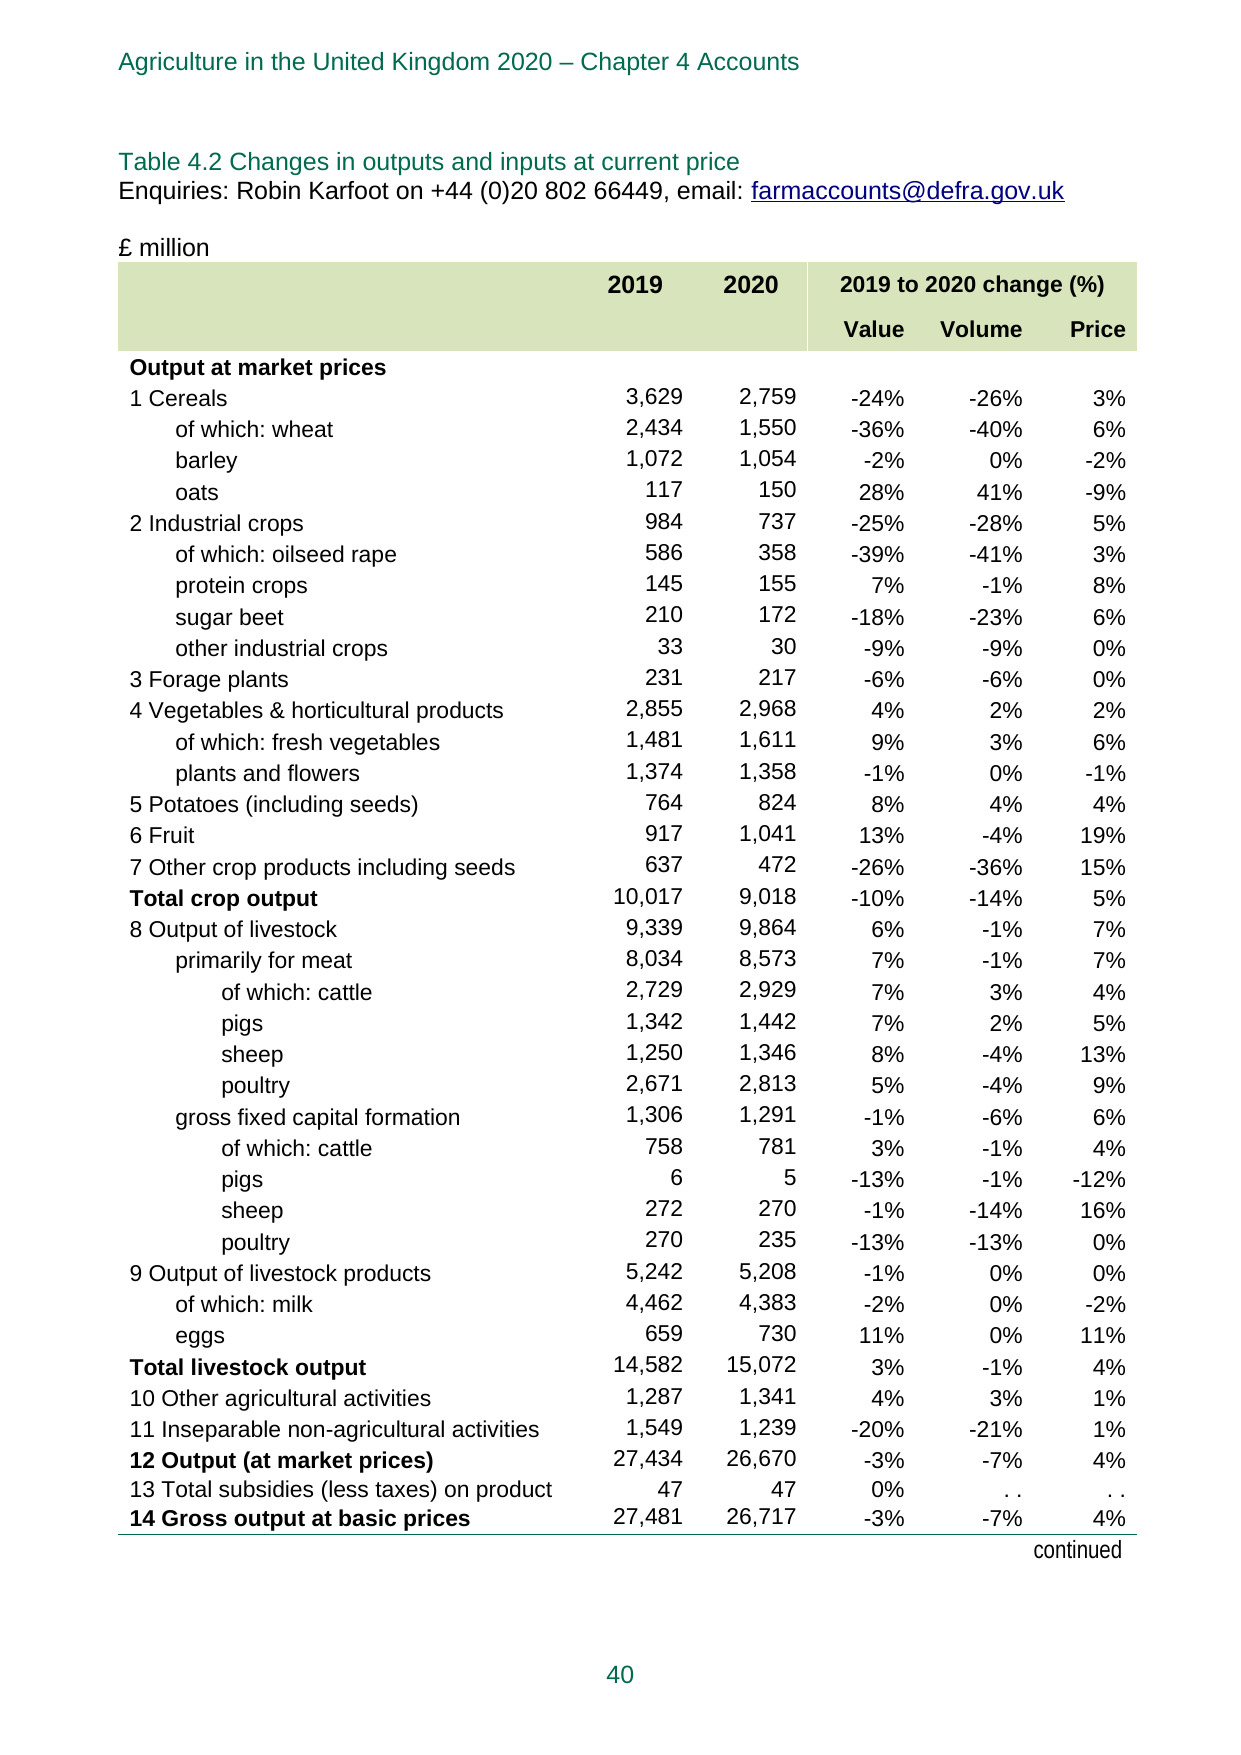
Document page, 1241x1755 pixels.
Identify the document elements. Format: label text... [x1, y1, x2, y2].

table_cell 1% [1034, 1414, 1137, 1445]
table_cell 758 [576, 1133, 694, 1164]
table_cell -12% [1034, 1164, 1137, 1195]
table_cell 9,864 [694, 914, 807, 945]
table_cell sheep [118, 1039, 576, 1070]
table_cell 4% [808, 695, 916, 726]
table_cell 0% [808, 1476, 916, 1503]
table_cell of which: fresh vegetables [118, 726, 576, 758]
table_cell 9,018 [694, 883, 807, 914]
table_cell 19% [1034, 820, 1137, 851]
table_header [118, 262, 576, 306]
table_cell -1% [916, 914, 1034, 945]
text Enquiries: Robin Karfoot on +44 (0)20 802 66449, email: farmaccounts@defra.gov.uk [118, 176, 1122, 204]
table_cell [1034, 351, 1137, 383]
table_cell -9% [1034, 476, 1137, 508]
table_cell -1% [916, 945, 1034, 976]
table_cell -1% [808, 1195, 916, 1226]
table_cell [694, 306, 807, 351]
table_cell 9,339 [576, 914, 694, 945]
table_cell sugar beet [118, 601, 576, 633]
table_cell oats [118, 476, 576, 508]
table_cell -40% [916, 414, 1034, 445]
table_cell 0% [916, 1258, 1034, 1289]
table_cell 0% [1034, 664, 1137, 695]
table_cell 145 [576, 570, 694, 601]
table_cell -2% [808, 445, 916, 476]
table_cell 0% [916, 758, 1034, 789]
table_cell 15,072 [694, 1351, 807, 1383]
table_cell -39% [808, 539, 916, 570]
table_cell -36% [808, 414, 916, 445]
table_cell 7 Other crop products including seeds [118, 851, 576, 883]
table_cell -25% [808, 508, 916, 539]
table_cell 2% [916, 695, 1034, 726]
table_cell 659 [576, 1320, 694, 1351]
table_cell -3% [808, 1445, 916, 1476]
table_cell 7% [1034, 945, 1137, 976]
table_cell 472 [694, 851, 807, 883]
table_cell 4% [1034, 789, 1137, 820]
table_cell 1,306 [576, 1101, 694, 1133]
table_cell 3% [808, 1351, 916, 1383]
table_cell -6% [808, 664, 916, 695]
table_cell 2,759 [694, 383, 807, 414]
table_cell 1,072 [576, 445, 694, 476]
table_cell 4% [1034, 1445, 1137, 1476]
table_cell 8,034 [576, 945, 694, 976]
table_cell 1,287 [576, 1383, 694, 1414]
table_cell 1,342 [576, 1008, 694, 1039]
table_cell 3,629 [576, 383, 694, 414]
table_cell 3% [916, 976, 1034, 1008]
table_cell -13% [808, 1226, 916, 1258]
table_cell 150 [694, 476, 807, 508]
table_cell poultry [118, 1226, 576, 1258]
table_cell 2,813 [694, 1070, 807, 1101]
table_cell 16% [1034, 1195, 1137, 1226]
table_cell -28% [916, 508, 1034, 539]
table_cell 1,239 [694, 1414, 807, 1445]
table_cell 1,041 [694, 820, 807, 851]
table_cell 26,717 [694, 1503, 807, 1534]
table_cell other industrial crops [118, 633, 576, 664]
table_cell -4% [916, 820, 1034, 851]
table_cell -1% [916, 1133, 1034, 1164]
table_cell Value [808, 306, 916, 351]
table_cell 8% [808, 789, 916, 820]
table_cell Price [1034, 306, 1137, 351]
table_cell 0% [1034, 1226, 1137, 1258]
table_cell 41% [916, 476, 1034, 508]
table_cell 730 [694, 1320, 807, 1351]
table_cell [576, 351, 694, 383]
table_cell 13 Total subsidies (less taxes) on product [118, 1476, 576, 1503]
table_cell 2% [1034, 695, 1137, 726]
table_cell 10,017 [576, 883, 694, 914]
table_cell -1% [808, 758, 916, 789]
text continued [118, 1535, 1122, 1564]
table_cell gross fixed capital formation [118, 1101, 576, 1133]
table_cell of which: cattle [118, 1133, 576, 1164]
table_cell 231 [576, 664, 694, 695]
table_cell -26% [916, 383, 1034, 414]
table_cell 11% [808, 1320, 916, 1351]
table_cell 5,208 [694, 1258, 807, 1289]
table_cell -1% [916, 1164, 1034, 1195]
table_cell 7% [808, 945, 916, 976]
table_cell -1% [808, 1101, 916, 1133]
table_cell 11 Inseparable non-agricultural activities [118, 1414, 576, 1445]
table_cell -41% [916, 539, 1034, 570]
table_cell 6% [1034, 414, 1137, 445]
table_cell pigs [118, 1008, 576, 1039]
table_cell -26% [808, 851, 916, 883]
table_cell plants and flowers [118, 758, 576, 789]
table_cell 6% [1034, 1101, 1137, 1133]
table_cell . . [1034, 1476, 1137, 1503]
table_cell 1,550 [694, 414, 807, 445]
table_cell -18% [808, 601, 916, 633]
table_cell [694, 351, 807, 383]
table_header 2020 [694, 262, 807, 306]
table_cell 2,671 [576, 1070, 694, 1101]
table_cell -14% [916, 1195, 1034, 1226]
table_cell 28% [808, 476, 916, 508]
table_cell 13% [1034, 1039, 1137, 1070]
table_cell 637 [576, 851, 694, 883]
table_cell Total livestock output [118, 1351, 576, 1383]
table_cell 5 [694, 1164, 807, 1195]
table_cell 1,291 [694, 1101, 807, 1133]
table_cell 155 [694, 570, 807, 601]
table_cell -9% [916, 633, 1034, 664]
table_cell 13% [808, 820, 916, 851]
table_cell 8,573 [694, 945, 807, 976]
table_cell poultry [118, 1070, 576, 1101]
table_cell -10% [808, 883, 916, 914]
table_cell 3% [916, 1383, 1034, 1414]
table_cell 1,611 [694, 726, 807, 758]
table_cell -1% [916, 570, 1034, 601]
table_cell 272 [576, 1195, 694, 1226]
table_cell 11% [1034, 1320, 1137, 1351]
table_cell 0% [916, 1289, 1034, 1320]
table_cell 3% [916, 726, 1034, 758]
table_cell 9% [1034, 1070, 1137, 1101]
table_cell 1,549 [576, 1414, 694, 1445]
table_cell -23% [916, 601, 1034, 633]
table_cell 2,855 [576, 695, 694, 726]
table_cell -4% [916, 1039, 1034, 1070]
table_cell -1% [1034, 758, 1137, 789]
table_cell 117 [576, 476, 694, 508]
table_cell -36% [916, 851, 1034, 883]
table_cell 3% [1034, 539, 1137, 570]
table_cell 1,250 [576, 1039, 694, 1070]
table_cell 3% [1034, 383, 1137, 414]
table_cell 824 [694, 789, 807, 820]
text £ million [118, 233, 1122, 262]
table_cell -2% [808, 1289, 916, 1320]
table_cell -13% [916, 1226, 1034, 1258]
table_cell 0% [916, 1320, 1034, 1351]
table_cell -3% [808, 1503, 916, 1534]
table_cell -1% [916, 1351, 1034, 1383]
table_cell 1,481 [576, 726, 694, 758]
table_cell [808, 351, 916, 383]
table_cell 5,242 [576, 1258, 694, 1289]
table_cell 8% [1034, 570, 1137, 601]
table_cell 27,434 [576, 1445, 694, 1476]
table_cell 12 Output (at market prices) [118, 1445, 576, 1476]
table_cell -2% [1034, 1289, 1137, 1320]
table_cell 47 [694, 1476, 807, 1503]
table_cell 7% [1034, 914, 1137, 945]
table_cell 235 [694, 1226, 807, 1258]
table_cell 5% [1034, 508, 1137, 539]
table_cell 5 Potatoes (including seeds) [118, 789, 576, 820]
table_cell pigs [118, 1164, 576, 1195]
table_cell 5% [1034, 883, 1137, 914]
table_cell Volume [916, 306, 1034, 351]
table_cell sheep [118, 1195, 576, 1226]
table_cell 6% [1034, 726, 1137, 758]
table_cell 1,346 [694, 1039, 807, 1070]
table_cell 6% [1034, 601, 1137, 633]
table_cell -9% [808, 633, 916, 664]
table_cell eggs [118, 1320, 576, 1351]
table_cell Total crop output [118, 883, 576, 914]
table_cell [916, 351, 1034, 383]
table_cell 781 [694, 1133, 807, 1164]
table_cell 2,434 [576, 414, 694, 445]
table_cell 4% [808, 1383, 916, 1414]
table_cell 0% [1034, 1258, 1137, 1289]
table_cell 7% [808, 976, 916, 1008]
table_cell -2% [1034, 445, 1137, 476]
table_cell 5% [1034, 1008, 1137, 1039]
table_cell 5% [808, 1070, 916, 1101]
table_cell 4,462 [576, 1289, 694, 1320]
table_cell 10 Other agricultural activities [118, 1383, 576, 1414]
table_cell barley [118, 445, 576, 476]
table_cell 1 Cereals [118, 383, 576, 414]
table_cell 2 Industrial crops [118, 508, 576, 539]
table_cell 1,442 [694, 1008, 807, 1039]
table_cell primarily for meat [118, 945, 576, 976]
table_cell . . [916, 1476, 1034, 1503]
table_cell 6 [576, 1164, 694, 1195]
table_cell 172 [694, 601, 807, 633]
table_cell 0% [916, 445, 1034, 476]
table_cell 4% [1034, 1503, 1137, 1534]
table_cell -6% [916, 1101, 1034, 1133]
table_cell 1,341 [694, 1383, 807, 1414]
table_cell 4 Vegetables & horticultural products [118, 695, 576, 726]
table_cell 4% [1034, 976, 1137, 1008]
table_cell 4% [1034, 1133, 1137, 1164]
table_cell 47 [576, 1476, 694, 1503]
table_cell 4% [1034, 1351, 1137, 1383]
table_cell 1,054 [694, 445, 807, 476]
table_cell -21% [916, 1414, 1034, 1445]
table_cell 4% [916, 789, 1034, 820]
table_cell 2% [916, 1008, 1034, 1039]
table_cell [118, 306, 576, 351]
table_cell 1,374 [576, 758, 694, 789]
table_cell 1,358 [694, 758, 807, 789]
table_cell of which: milk [118, 1289, 576, 1320]
table_cell 737 [694, 508, 807, 539]
table_header 2019 to 2020 change (%) [808, 262, 1137, 306]
table_cell 33 [576, 633, 694, 664]
table_cell 358 [694, 539, 807, 570]
table_cell 9 Output of livestock products [118, 1258, 576, 1289]
table_cell 8 Output of livestock [118, 914, 576, 945]
table_cell 3 Forage plants [118, 664, 576, 695]
subtitle Table 4.2 Changes in outputs and inputs at current price [118, 147, 1122, 176]
table_cell 3% [808, 1133, 916, 1164]
table_cell -24% [808, 383, 916, 414]
table_cell 30 [694, 633, 807, 664]
table_header 2019 [576, 262, 694, 306]
table_cell 984 [576, 508, 694, 539]
table_cell 26,670 [694, 1445, 807, 1476]
table_cell 15% [1034, 851, 1137, 883]
table_cell protein crops [118, 570, 576, 601]
table_cell of which: oilseed rape [118, 539, 576, 570]
table_cell 2,929 [694, 976, 807, 1008]
table_cell -7% [916, 1445, 1034, 1476]
table_cell 7% [808, 1008, 916, 1039]
table_cell 8% [808, 1039, 916, 1070]
table_cell 6 Fruit [118, 820, 576, 851]
table_cell Output at market prices [118, 351, 576, 383]
table_cell -4% [916, 1070, 1034, 1101]
table_cell -7% [916, 1503, 1034, 1534]
table_cell 217 [694, 664, 807, 695]
table_cell -13% [808, 1164, 916, 1195]
table_cell 917 [576, 820, 694, 851]
table_cell -1% [808, 1258, 916, 1289]
table_cell -14% [916, 883, 1034, 914]
table_cell 270 [694, 1195, 807, 1226]
table_cell 586 [576, 539, 694, 570]
table_cell 270 [576, 1226, 694, 1258]
table_cell 6% [808, 914, 916, 945]
table_cell of which: cattle [118, 976, 576, 1008]
table_cell 2,729 [576, 976, 694, 1008]
table_cell 0% [1034, 633, 1137, 664]
table_cell 210 [576, 601, 694, 633]
table_cell 27,481 [576, 1503, 694, 1534]
table_cell -6% [916, 664, 1034, 695]
table_cell 764 [576, 789, 694, 820]
table_cell 14,582 [576, 1351, 694, 1383]
table_cell of which: wheat [118, 414, 576, 445]
table_cell 7% [808, 570, 916, 601]
table_cell 1% [1034, 1383, 1137, 1414]
table_cell -20% [808, 1414, 916, 1445]
table_cell 4,383 [694, 1289, 807, 1320]
table_cell 2,968 [694, 695, 807, 726]
table_cell 9% [808, 726, 916, 758]
table_cell 14 Gross output at basic prices [118, 1503, 576, 1534]
table_cell [576, 306, 694, 351]
